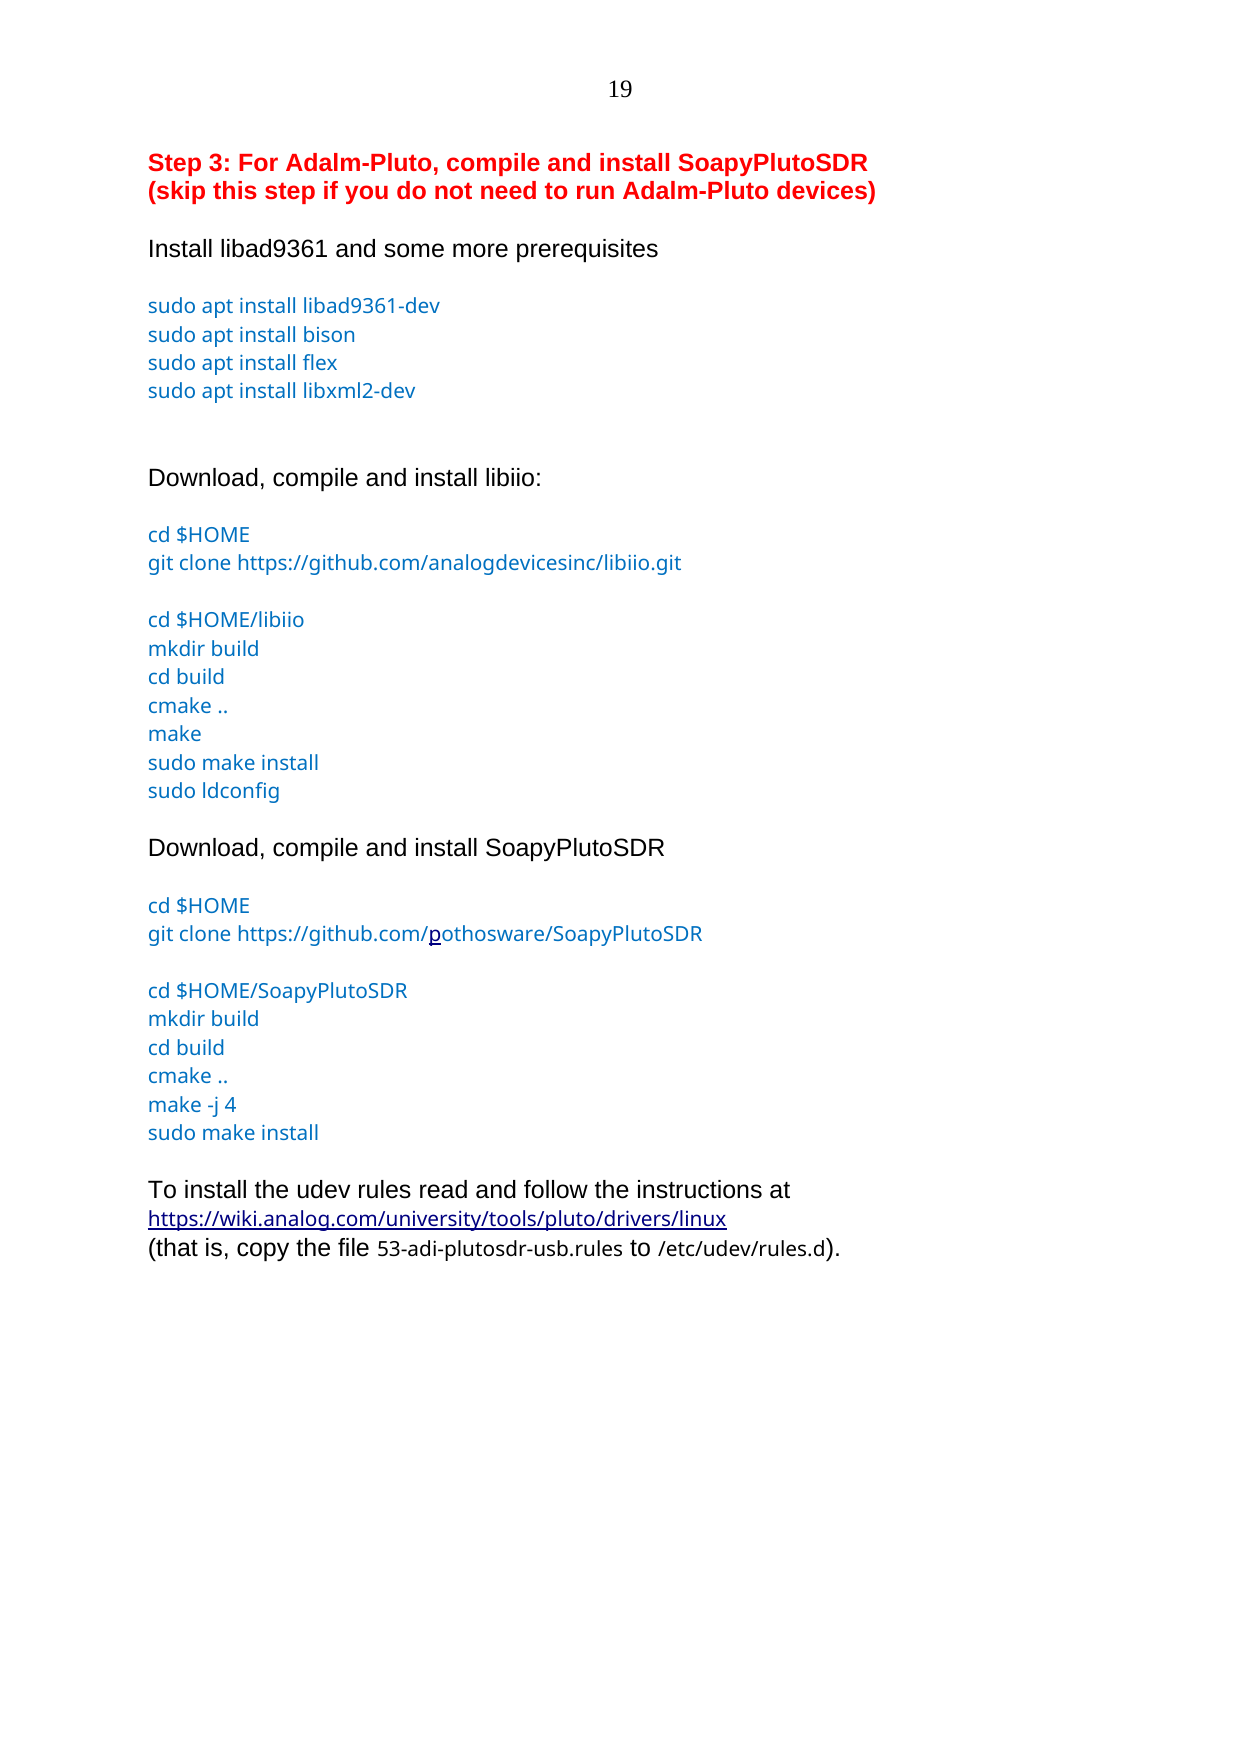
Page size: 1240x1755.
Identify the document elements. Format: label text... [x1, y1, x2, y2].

text Download, compile and install SoapyPlutoSDR [148, 833, 1092, 862]
text cmake .. [148, 1061, 1092, 1090]
text Install libad9361 and some more prerequisites [148, 234, 1092, 263]
text (that is, copy the file 53-adi-plutosdr-usb.rules to /etc/udev/rules.d). [148, 1233, 1092, 1262]
text git clone https://github.com/pothosware/SoapyPlutoSDR [148, 919, 1092, 948]
text sudo ldconfig [148, 776, 1092, 804]
text sudo apt install flex [148, 348, 1092, 377]
text make [148, 719, 1092, 748]
text sudo make install [148, 1118, 1092, 1147]
text cd $HOME [148, 891, 1092, 919]
text sudo apt install libad9361-dev [148, 291, 1092, 320]
text cmake .. [148, 691, 1092, 719]
text mkdir build [148, 634, 1092, 662]
text cd $HOME/libiio [148, 605, 1092, 634]
text mkdir build [148, 1004, 1092, 1033]
text sudo apt install libxml2-dev [148, 377, 1092, 405]
text make -j 4 [148, 1090, 1092, 1118]
text cd build [148, 662, 1092, 691]
text git clone https://github.com/analogdevicesinc/libiio.git [148, 548, 1092, 577]
text cd $HOME [148, 520, 1092, 548]
text cd $HOME/SoapyPlutoSDR [148, 976, 1092, 1004]
text cd build [148, 1033, 1092, 1061]
text sudo apt install bison [148, 320, 1092, 348]
text Step 3: For Adalm-Pluto, compile and install SoapyPlutoSDR [148, 148, 1092, 176]
text To install the udev rules read and follow the instructions at https://wiki.analog.com/university/tools/pluto/drivers/linux [148, 1175, 1092, 1233]
text Download, compile and install libiio: [148, 463, 1092, 491]
text (skip this step if you do not need to run Adalm-Pluto devices) [148, 176, 1092, 205]
text sudo make install [148, 748, 1092, 776]
